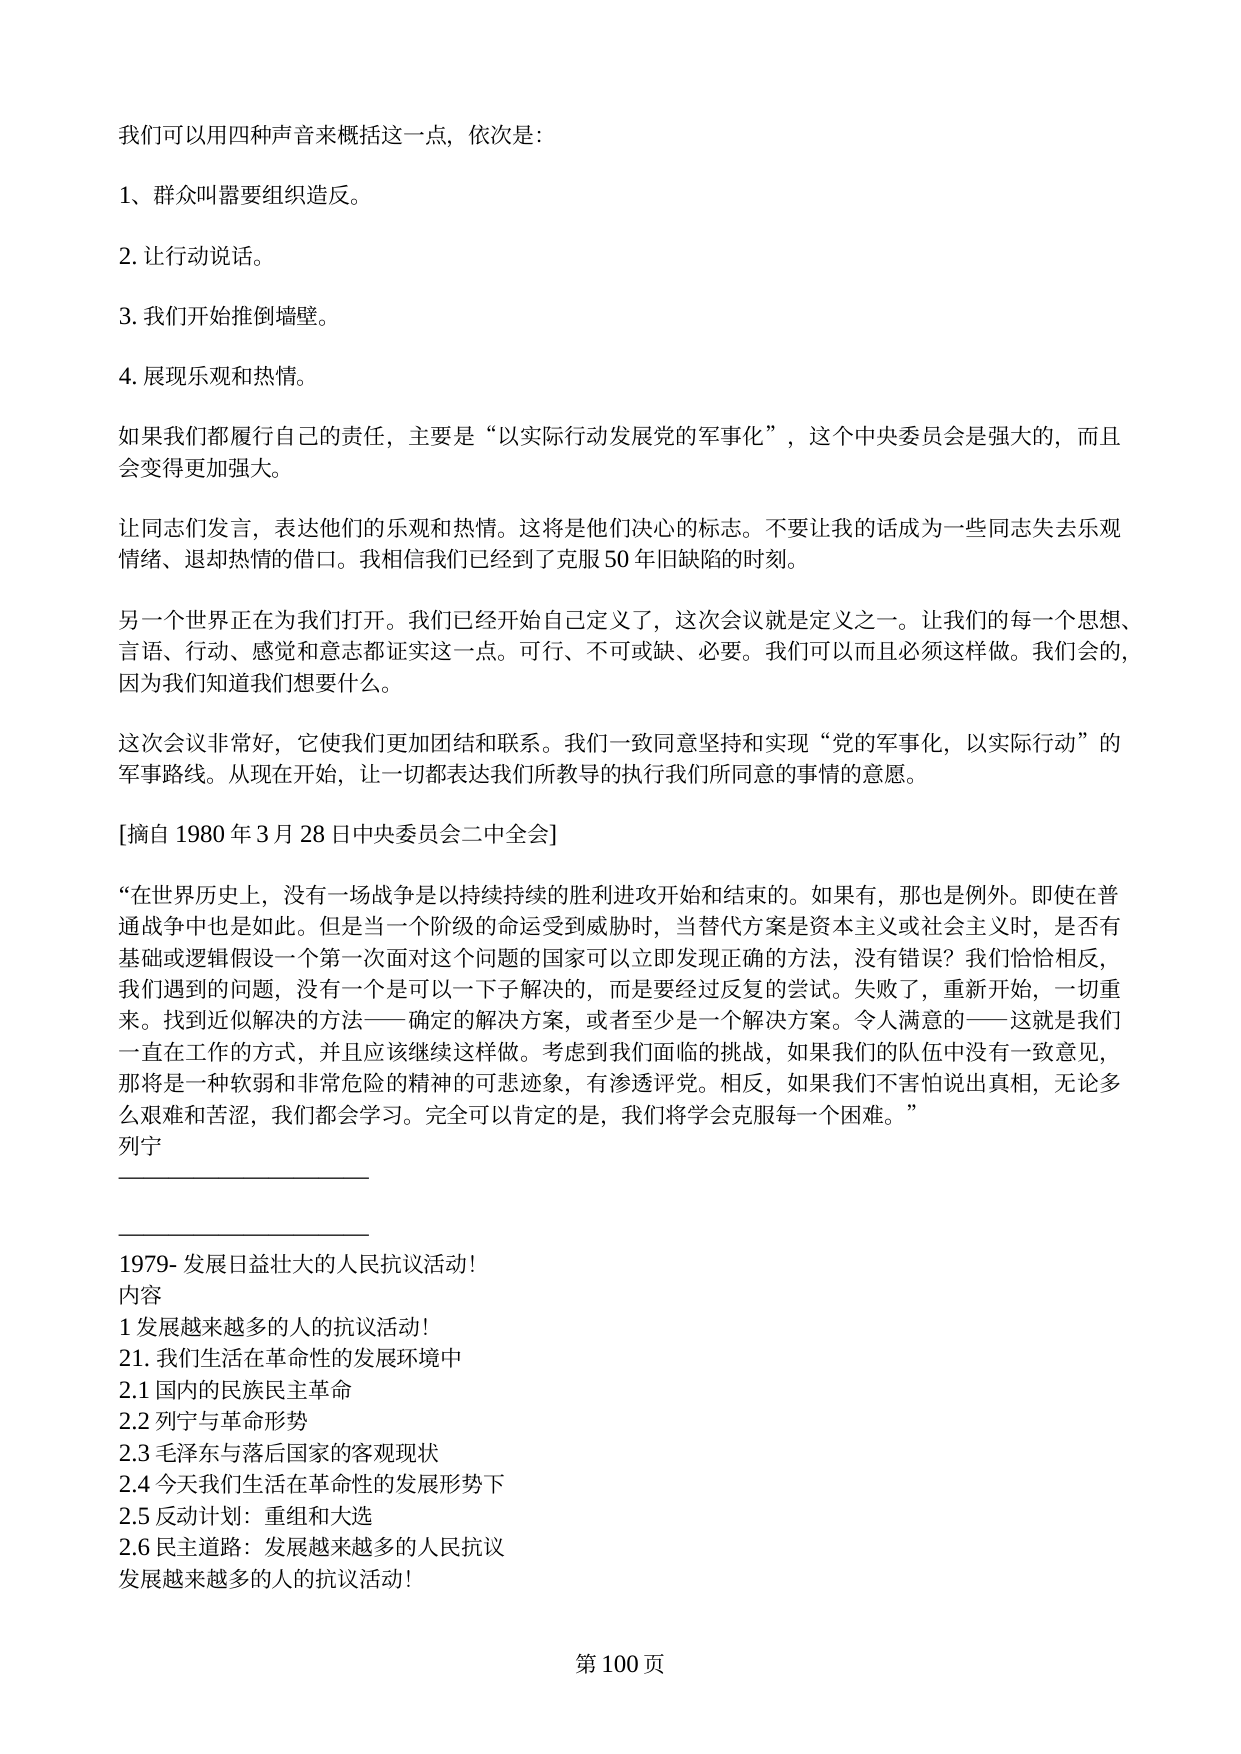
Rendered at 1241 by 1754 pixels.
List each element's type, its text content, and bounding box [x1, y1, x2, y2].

text —————————— [118, 1218, 1122, 1247]
text 2.6民主道路：发展越来越多的人民抗议 [118, 1530, 1122, 1562]
text 4. 展现乐观和热情。 [118, 359, 1122, 391]
text 21. 我们生活在革命性的发展环境中 [118, 1342, 1122, 1373]
text [摘自1980年3月28日中央委员会二中全会] [118, 818, 1122, 849]
text 1、群众叫嚣要组织造反。 [118, 179, 1122, 210]
text 2.4今天我们生活在革命性的发展形势下 [118, 1467, 1122, 1499]
text 另一个世界正在为我们打开。我们已经开始自己定义了，这次会议就是定义之一。让我们的每一个思想、言语、行动、感觉和意志都证实这一点。可行、不可或缺、必要。我们可以而且必须这样做。我们会的，因为我们知道我们想要什么。 [118, 603, 1122, 697]
text —————————— [118, 1161, 1122, 1190]
text 2.2列宁与革命形势 [118, 1404, 1122, 1436]
text 这次会议非常好，它使我们更加团结和联系。我们一致同意坚持和实现“党的军事化，以实际行动”的军事路线。从现在开始，让一切都表达我们所教导的执行我们所同意的事情的意愿。 [118, 726, 1122, 789]
text 发展越来越多的人的抗议活动！ [118, 1562, 1122, 1593]
text 2.5反动计划：重组和大选 [118, 1499, 1122, 1530]
text 2.3毛泽东与落后国家的客观现状 [118, 1436, 1122, 1467]
text 3. 我们开始推倒墙壁。 [118, 299, 1122, 331]
text 2. 让行动说话。 [118, 239, 1122, 270]
text 列宁 [118, 1129, 1122, 1161]
text 让同志们发言，表达他们的乐观和热情。这将是他们决心的标志。不要让我的话成为一些同志失去乐观情绪、退却热情的借口。我相信我们已经到了克服50年旧缺陷的时刻。 [118, 511, 1122, 574]
text 1979- 发展日益壮大的人民抗议活动！ [118, 1247, 1122, 1279]
text “在世界历史上，没有一场战争是以持续持续的胜利进攻开始和结束的。如果有，那也是例外。即使在普通战争中也是如此。但是当一个阶级的命运受到威胁时，当替代方案是资本主义或社会主义时，是否有基础或逻辑假设一个第一次面对这个问题的国家可以立即发现正确的方法，没有错误？我们恰恰相反，我们遇到的问题，没有一个是可以一下子解决的，而是要经过反复的尝试。失败了，重新开始，一切重来。找到近似解决的方法——确定的解决方案，或者至少是一个解决方案。令人满意的——这就是我们一直在工作的方式，并且应该继续这样做。考虑到我们面临的挑战，如果我们的队伍中没有一致意见，那将是一种软弱和非常危险的精神的可悲迹象，有渗透评党。相反，如果我们不害怕说出真相，无论多么艰难和苦涩，我们都会学习。完全可以肯定的是，我们将学会克服每一个困难。” [118, 878, 1122, 1129]
text 如果我们都履行自己的责任，主要是“以实际行动发展党的军事化”，这个中央委员会是强大的，而且会变得更加强大。 [118, 419, 1122, 482]
text 2.1国内的民族民主革命 [118, 1373, 1122, 1404]
text 内容 [118, 1279, 1122, 1310]
text 我们可以用四种声音来概括这一点，依次是： [118, 118, 1122, 150]
text 1发展越来越多的人的抗议活动！ [118, 1310, 1122, 1342]
